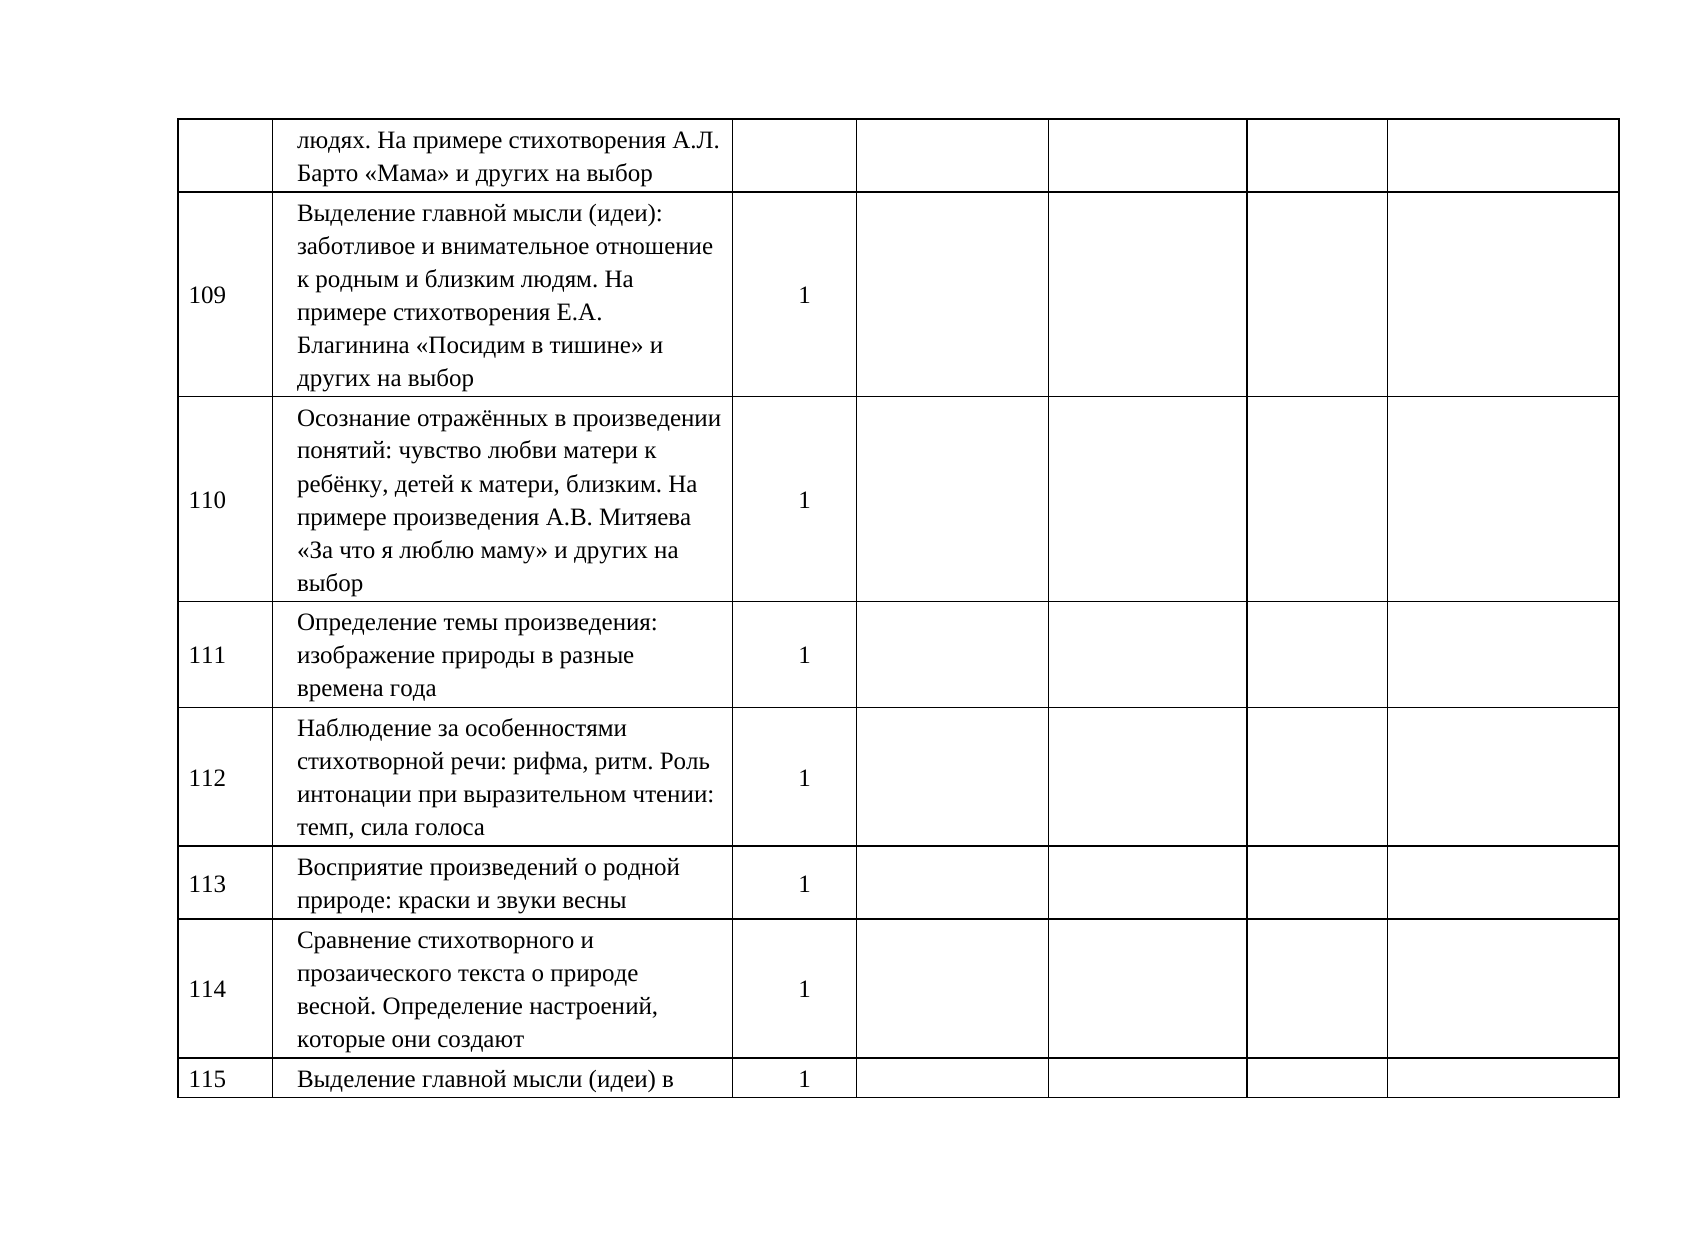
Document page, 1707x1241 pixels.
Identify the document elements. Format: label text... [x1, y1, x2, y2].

table_cell [857, 120, 1048, 191]
table_cell 1 [733, 397, 856, 601]
table_cell [1049, 847, 1246, 918]
table_cell Восприятие произведений о родной природе: краски и звуки весны [273, 847, 732, 918]
table_cell [1049, 920, 1246, 1057]
table_cell 114 [179, 920, 272, 1057]
table_cell [1049, 397, 1246, 601]
table_cell [1388, 602, 1618, 707]
table_cell 110 [179, 397, 272, 601]
table_cell [1049, 602, 1246, 707]
table_cell [1388, 397, 1618, 601]
table_cell 1 [733, 1059, 856, 1097]
table_cell [1248, 120, 1387, 191]
table_cell [1388, 920, 1618, 1057]
table_cell 1 [733, 920, 856, 1057]
table_cell [1388, 708, 1618, 845]
table_cell 112 [179, 708, 272, 845]
table_cell [857, 708, 1048, 845]
table_cell 113 [179, 847, 272, 918]
table_cell 1 [733, 847, 856, 918]
table_cell [857, 397, 1048, 601]
table_cell [179, 120, 272, 191]
table_cell [1049, 1059, 1246, 1097]
table_cell [1049, 708, 1246, 845]
table_cell [1388, 1059, 1618, 1097]
table_cell Выделение главной мысли (идеи): заботливое и внимательное отношение к родным и близким людям. На примере стихотворения Е.А. Благинина «Посидим в тишине» и других на выбор [273, 193, 732, 396]
table_cell Наблюдение за особенностями стихотворной речи: рифма, ритм. Роль интонации при выразительном чтении: темп, сила голоса [273, 708, 732, 845]
table_cell 1 [733, 193, 856, 396]
table_cell [857, 1059, 1048, 1097]
table_cell 111 [179, 602, 272, 707]
table_cell [1388, 120, 1618, 191]
table_cell 115 [179, 1059, 272, 1097]
table_cell [857, 193, 1048, 396]
table_cell 109 [179, 193, 272, 396]
table_cell [733, 120, 856, 191]
table_cell [1248, 920, 1387, 1057]
table_cell 1 [733, 602, 856, 707]
table_cell [857, 847, 1048, 918]
table_cell [1248, 193, 1387, 396]
table_cell [857, 920, 1048, 1057]
table_cell 1 [733, 708, 856, 845]
table_cell Сравнение стихотворного и прозаического текста о природе весной. Определение настроений, которые они создают [273, 920, 732, 1057]
table_cell [1248, 1059, 1387, 1097]
table_cell людях. На примере стихотворения А.Л. Барто «Мама» и других на выбор [273, 120, 732, 191]
table_cell [1248, 602, 1387, 707]
table_cell [1248, 708, 1387, 845]
table_cell [857, 602, 1048, 707]
table_cell [1248, 397, 1387, 601]
table_cell Осознание отражённых в произведении понятий: чувство любви матери к ребёнку, детей к матери, близким. На примере произведения А.В. Митяева «За что я люблю маму» и других на выбор [273, 397, 732, 601]
table_cell [1049, 193, 1246, 396]
table_cell Определение темы произведения: изображение природы в разные времена года [273, 602, 732, 707]
table_cell [1248, 847, 1387, 918]
table_cell [1388, 847, 1618, 918]
table_cell Выделение главной мысли (идеи) в [273, 1059, 732, 1097]
table_cell [1388, 193, 1618, 396]
table_cell [1049, 120, 1246, 191]
